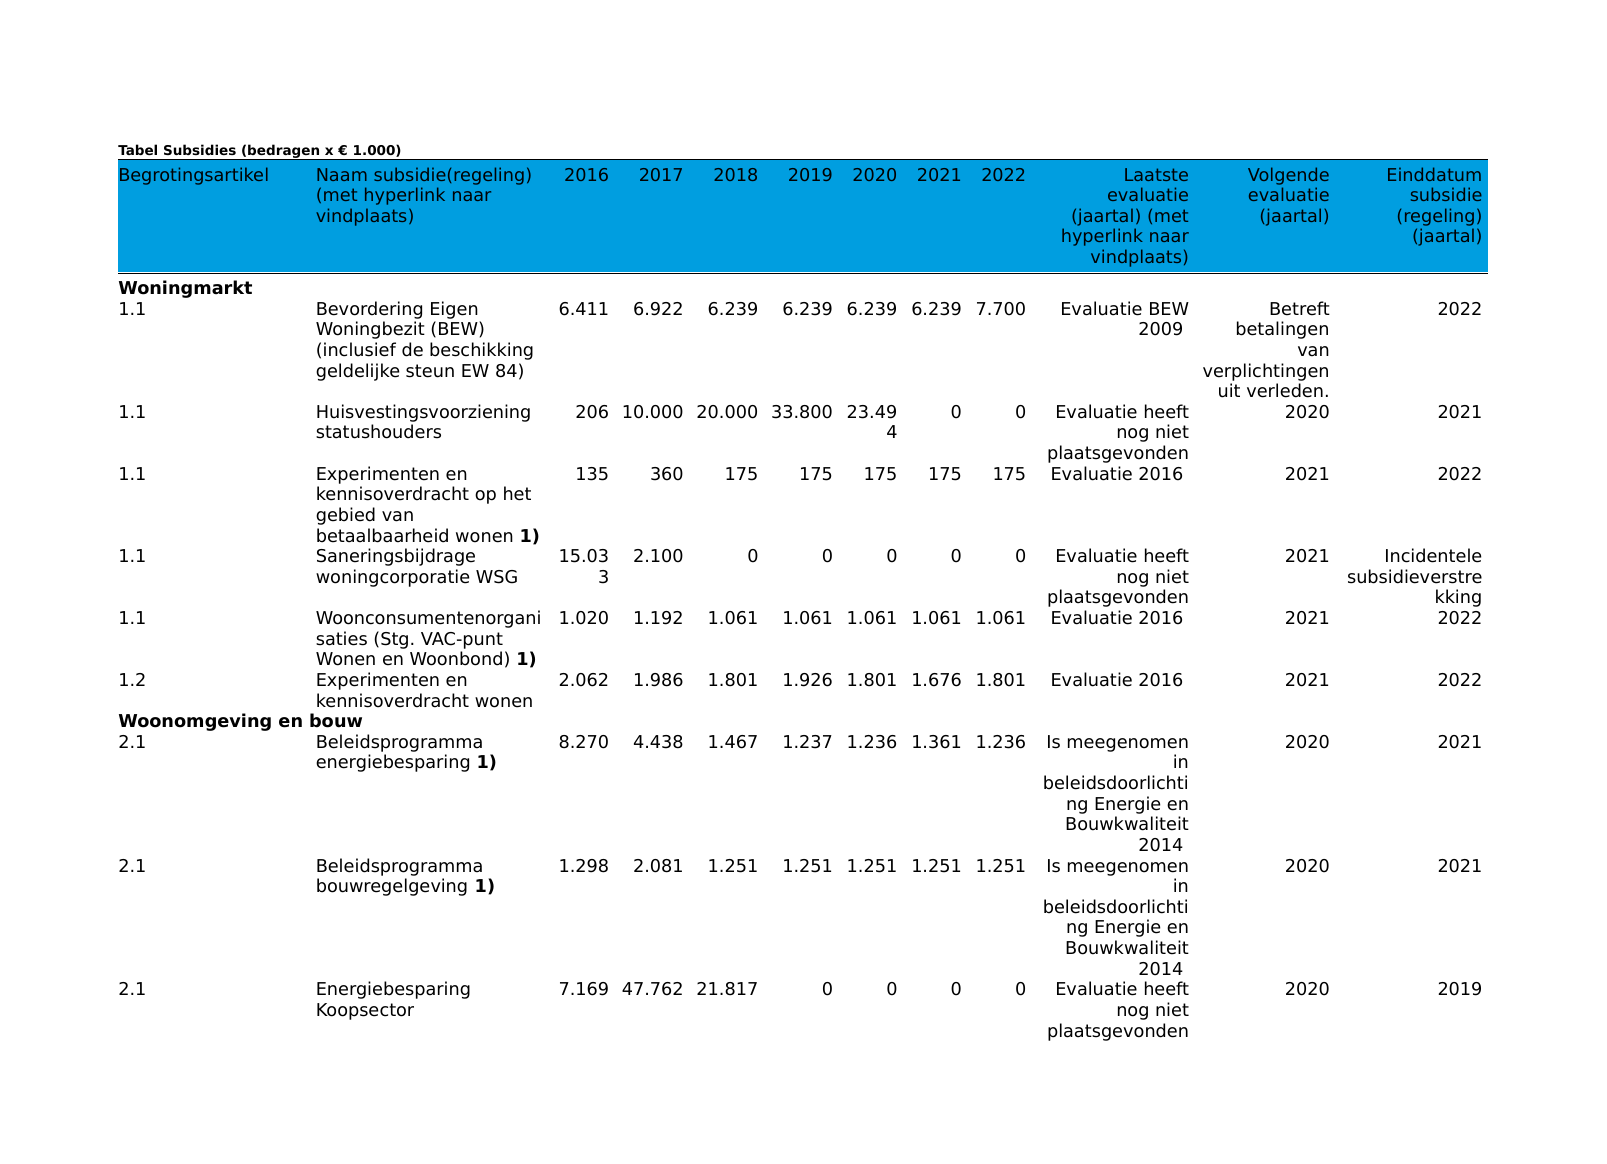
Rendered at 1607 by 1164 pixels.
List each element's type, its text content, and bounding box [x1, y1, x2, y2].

table_cell Evaluatie 2016 [1032, 464, 1195, 546]
table_cell 2020 [839, 160, 903, 272]
table_cell Betreft betalingen van verplichtingen uit verleden. [1195, 299, 1335, 402]
table_cell 0 [903, 546, 967, 608]
table_cell Begrotingsartikel [118, 160, 310, 272]
table_cell 4.438 [615, 732, 689, 856]
table_cell 1.061 [839, 608, 903, 670]
table_cell 2.081 [615, 856, 689, 979]
table_cell [310, 274, 550, 299]
table_cell 1.251 [968, 856, 1032, 979]
table_cell 2020 [1195, 979, 1335, 1041]
table_cell 0 [968, 402, 1032, 464]
table_cell 7.169 [550, 979, 615, 1041]
table_cell [550, 711, 615, 732]
table_cell Volgende evaluatie (jaartal) [1195, 160, 1335, 272]
table_cell 2.1 [118, 732, 310, 856]
table_cell 135 [550, 464, 615, 546]
table_cell 1.1 [118, 464, 310, 546]
table_cell 2.1 [118, 979, 310, 1041]
table_cell 1.1 [118, 299, 310, 402]
table_cell 1.061 [903, 608, 967, 670]
table_cell 175 [764, 464, 839, 546]
table_cell Evaluatie heeft nog niet plaatsgevonden [1032, 402, 1195, 464]
table_cell Bevordering Eigen Woningbezit (BEW) (inclusief de beschikking geldelijke steun EW 84) [310, 299, 550, 402]
table_cell [1032, 711, 1195, 732]
table_cell 1.192 [615, 608, 689, 670]
table_cell Evaluatie BEW 2009 [1032, 299, 1195, 402]
table_cell 10.000 [615, 402, 689, 464]
table_cell 1.1 [118, 546, 310, 608]
table_cell 2021 [1335, 732, 1488, 856]
table_cell 2017 [615, 160, 689, 272]
table_cell 2019 [764, 160, 839, 272]
table_cell Beleidsprogramma energiebesparing 1) [310, 732, 550, 856]
table_cell 1.1 [118, 402, 310, 464]
table_cell 0 [903, 979, 967, 1041]
table_cell 0 [690, 546, 764, 608]
table_cell [550, 274, 615, 299]
table_cell 2020 [1195, 402, 1335, 464]
table_cell [690, 711, 764, 732]
table_cell [764, 274, 839, 299]
table_cell 1.986 [615, 670, 689, 711]
table_cell 2021 [1335, 856, 1488, 979]
table_cell 2018 [690, 160, 764, 272]
table_cell 2.1 [118, 856, 310, 979]
table_cell 2.062 [550, 670, 615, 711]
table_cell 0 [968, 979, 1032, 1041]
table_cell [839, 274, 903, 299]
table_cell Beleidsprogramma bouwregelgeving 1) [310, 856, 550, 979]
table_cell 0 [764, 979, 839, 1041]
table_cell 2022 [968, 160, 1032, 272]
table_cell Woonomgeving en bouw [118, 711, 550, 732]
table_cell 1.061 [764, 608, 839, 670]
table_cell [1195, 711, 1335, 732]
table_cell 1.251 [690, 856, 764, 979]
table_cell [1335, 711, 1488, 732]
table_cell 2021 [1195, 464, 1335, 546]
table_cell 2022 [1335, 608, 1488, 670]
table_cell 2019 [1335, 979, 1488, 1041]
table_cell 33.800 [764, 402, 839, 464]
table_cell 2020 [1195, 856, 1335, 979]
table_header Tabel Subsidies (bedragen x € 1.000) [118, 143, 1488, 159]
table_cell [764, 711, 839, 732]
table_cell 23.494 [839, 402, 903, 464]
table_cell 1.2 [118, 670, 310, 711]
table_cell Naam subsidie(regeling) (met hyperlink naar vindplaats) [310, 160, 550, 272]
table_cell 1.061 [690, 608, 764, 670]
table_cell 175 [968, 464, 1032, 546]
table_cell 2021 [1335, 402, 1488, 464]
table_cell Huisvestingsvoorziening statushouders [310, 402, 550, 464]
table_cell 20.000 [690, 402, 764, 464]
table_cell 6.239 [839, 299, 903, 402]
table_cell Evaluatie heeft nog niet plaatsgevonden [1032, 546, 1195, 608]
table_cell 175 [839, 464, 903, 546]
table_cell 1.801 [968, 670, 1032, 711]
table_cell 2.100 [615, 546, 689, 608]
table_cell 0 [839, 979, 903, 1041]
table_cell [615, 274, 689, 299]
table_cell 1.237 [764, 732, 839, 856]
table_cell Evaluatie heeft nog niet plaatsgevonden [1032, 979, 1195, 1041]
table_cell 6.239 [903, 299, 967, 402]
table_cell 2021 [1195, 608, 1335, 670]
table_cell Woningmarkt [118, 274, 310, 299]
table_cell 2021 [903, 160, 967, 272]
table_cell 47.762 [615, 979, 689, 1041]
table_cell 1.061 [968, 608, 1032, 670]
table_cell 2022 [1335, 464, 1488, 546]
table_cell [839, 711, 903, 732]
table_cell [968, 274, 1032, 299]
table_cell 206 [550, 402, 615, 464]
table_cell 1.926 [764, 670, 839, 711]
table_cell 7.700 [968, 299, 1032, 402]
table_cell 0 [968, 546, 1032, 608]
table_cell 1.251 [764, 856, 839, 979]
table_cell 360 [615, 464, 689, 546]
table_cell 1.801 [839, 670, 903, 711]
table_cell 1.467 [690, 732, 764, 856]
table_cell Energiebesparing Koopsector [310, 979, 550, 1041]
table_cell 1.251 [903, 856, 967, 979]
table_cell 2021 [1195, 670, 1335, 711]
table_cell [903, 711, 967, 732]
table_cell [968, 711, 1032, 732]
table_cell 1.298 [550, 856, 615, 979]
table_cell [690, 274, 764, 299]
table_cell Woonconsumentenorganisaties (Stg. VAC-punt Wonen en Woonbond) 1) [310, 608, 550, 670]
table_cell [1335, 274, 1488, 299]
table_cell 21.817 [690, 979, 764, 1041]
table_cell [903, 274, 967, 299]
table_cell Experimenten en kennisoverdracht wonen [310, 670, 550, 711]
table_cell Laatste evaluatie (jaartal) (met hyperlink naar vindplaats) [1032, 160, 1195, 272]
table_cell Incidentele subsidieverstrekking [1335, 546, 1488, 608]
table_cell Experimenten en kennisoverdracht op het gebied van betaalbaarheid wonen 1) [310, 464, 550, 546]
table_cell 175 [690, 464, 764, 546]
table_cell 15.033 [550, 546, 615, 608]
table_cell Evaluatie 2016 [1032, 670, 1195, 711]
table_cell 1.361 [903, 732, 967, 856]
table_cell 1.676 [903, 670, 967, 711]
table_cell 1.236 [968, 732, 1032, 856]
table_cell 2016 [550, 160, 615, 272]
table_cell 1.1 [118, 608, 310, 670]
table_cell 2020 [1195, 732, 1335, 856]
table_cell [615, 711, 689, 732]
table_cell 2022 [1335, 670, 1488, 711]
table_cell 1.236 [839, 732, 903, 856]
table_cell 6.239 [690, 299, 764, 402]
table_cell [1195, 274, 1335, 299]
table_cell Is meegenomen in beleidsdoorlichting Energie en Bouwkwaliteit 2014 [1032, 856, 1195, 979]
table_cell Saneringsbijdrage woningcorporatie WSG [310, 546, 550, 608]
table_cell 6.239 [764, 299, 839, 402]
table_cell Evaluatie 2016 [1032, 608, 1195, 670]
table_cell Is meegenomen in beleidsdoorlichting Energie en Bouwkwaliteit 2014 [1032, 732, 1195, 856]
table_cell 6.411 [550, 299, 615, 402]
table_cell 8.270 [550, 732, 615, 856]
table_cell 175 [903, 464, 967, 546]
table_cell Einddatum subsidie (regeling) (jaartal) [1335, 160, 1488, 272]
table_cell 6.922 [615, 299, 689, 402]
table_cell [1032, 274, 1195, 299]
table_cell 1.020 [550, 608, 615, 670]
table_cell 0 [903, 402, 967, 464]
table_cell 0 [839, 546, 903, 608]
table_cell 1.251 [839, 856, 903, 979]
table_cell 0 [764, 546, 839, 608]
table_cell 2021 [1195, 546, 1335, 608]
table_cell 1.801 [690, 670, 764, 711]
table_cell 2022 [1335, 299, 1488, 402]
